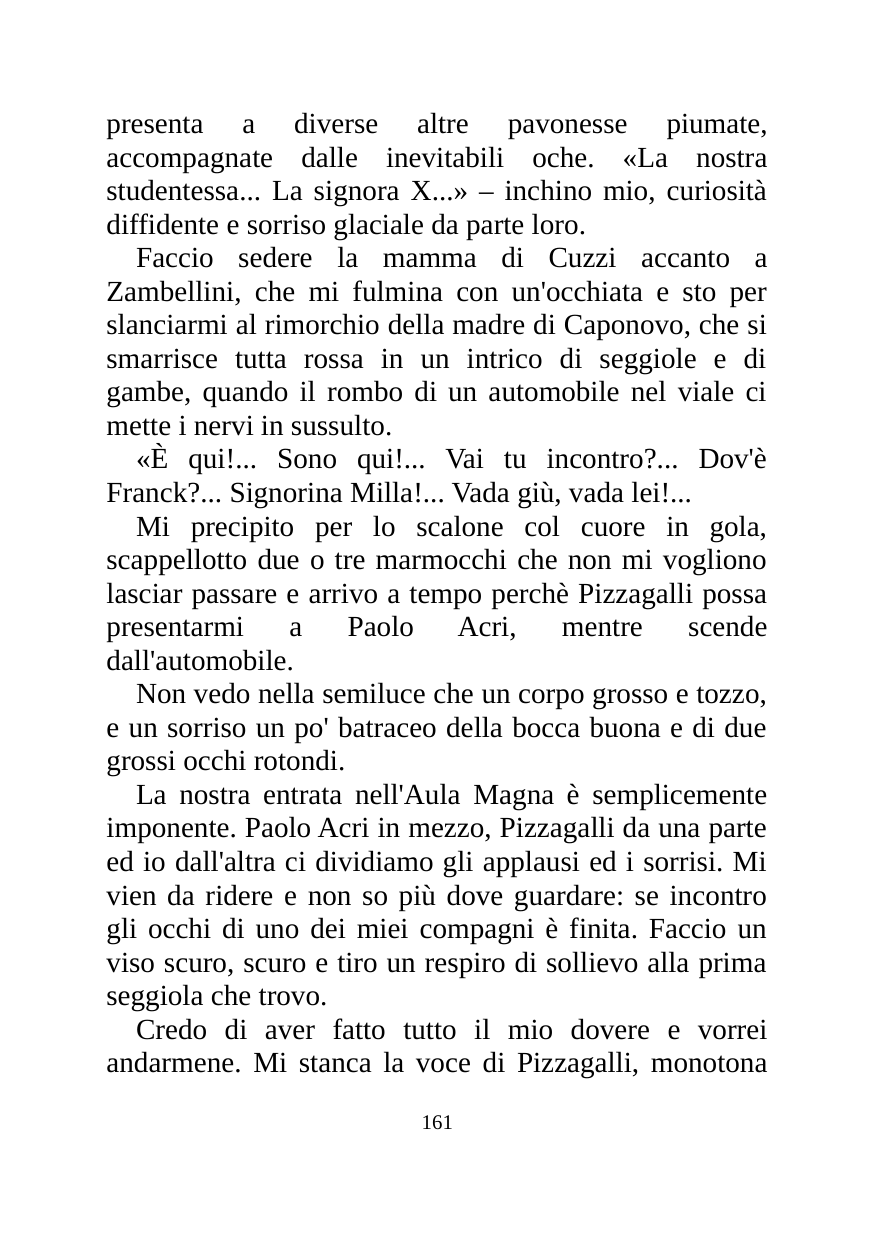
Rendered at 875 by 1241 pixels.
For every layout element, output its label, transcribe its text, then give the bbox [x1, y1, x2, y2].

text presenta a diverse altre pavonesse piumate, accompagnate dalle inevitabili oche. «La nostra studentessa... La signora X...» – inchino mio, curiosità diffidente e sorriso glaciale da parte loro. [106, 106, 768, 240]
text «È qui!... Sono qui!... Vai tu incontro?... Dov'è Franck?... Signorina Milla!... Vada giù, vada lei!... [106, 442, 768, 509]
text Faccio sedere la mamma di Cuzzi accanto a Zambellini, che mi fulmina con un'occhiata e sto per slanciarmi al rimorchio della madre di Caponovo, che si smarrisce tutta rossa in un intrico di seggiole e di gambe, quando il rombo di un automobile nel viale ci mette i nervi in sussulto. [106, 240, 768, 442]
text Non vedo nella semiluce che un corpo grosso e tozzo, e un sorriso un po' batraceo della bocca buona e di due grossi occhi rotondi. [106, 676, 768, 777]
text La nostra entrata nell'Aula Magna è semplicemente imponente. Paolo Acri in mezzo, Pizzagalli da una parte ed io dall'altra ci dividiamo gli applausi ed i sorrisi. Mi vien da ridere e non so più dove guardare: se incontro gli occhi di uno dei miei compagni è finita. Faccio un viso scuro, scuro e tiro un respiro di sollievo alla prima seggiola che trovo. [106, 777, 768, 1012]
text Mi precipito per lo scalone col cuore in gola, scappellotto due o tre marmocchi che non mi vogliono lasciar passare e arrivo a tempo perchè Pizzagalli possa presentarmi a Paolo Acri, mentre scende dall'automobile. [106, 509, 768, 676]
text Credo di aver fatto tutto il mio dovere e vorrei andarmene. Mi stanca la voce di Pizzagalli, monotona [106, 1012, 768, 1079]
